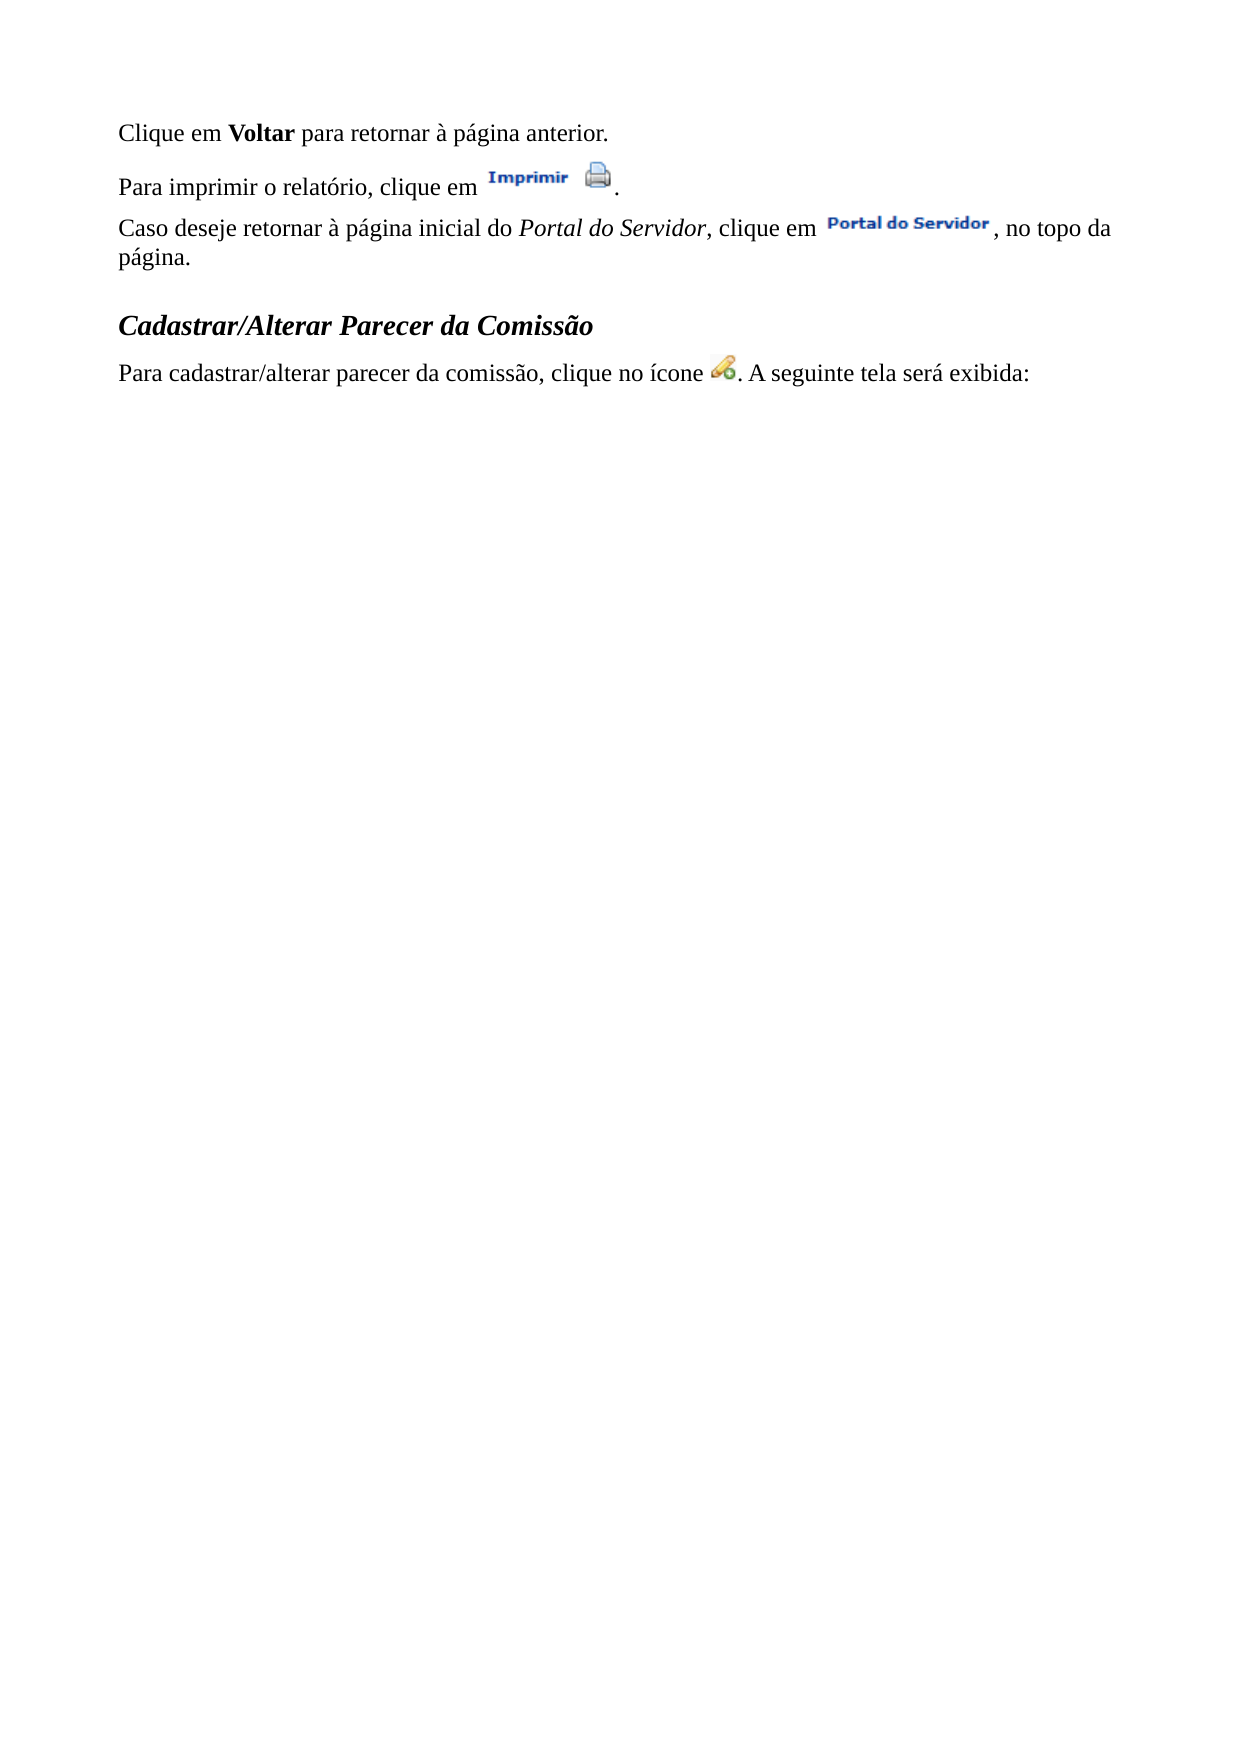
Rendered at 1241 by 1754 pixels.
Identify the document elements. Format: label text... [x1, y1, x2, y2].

text Clique em Voltar para retornar à página anterior. [118, 118, 1122, 147]
text Para cadastrar/alterar parecer da comissão, clique no ícone . A seguinte tela será exibida: [118, 354, 1122, 386]
picture [483, 159, 614, 196]
text Para imprimir o relatório, clique em . [118, 159, 1122, 201]
picture [710, 354, 737, 381]
picture [822, 213, 994, 237]
subtitle Cadastrar/Alterar Parecer da Comissão [118, 308, 1122, 342]
text Caso deseje retornar à página inicial do Portal do Servidor, clique em , no topo da página. [118, 213, 1122, 271]
